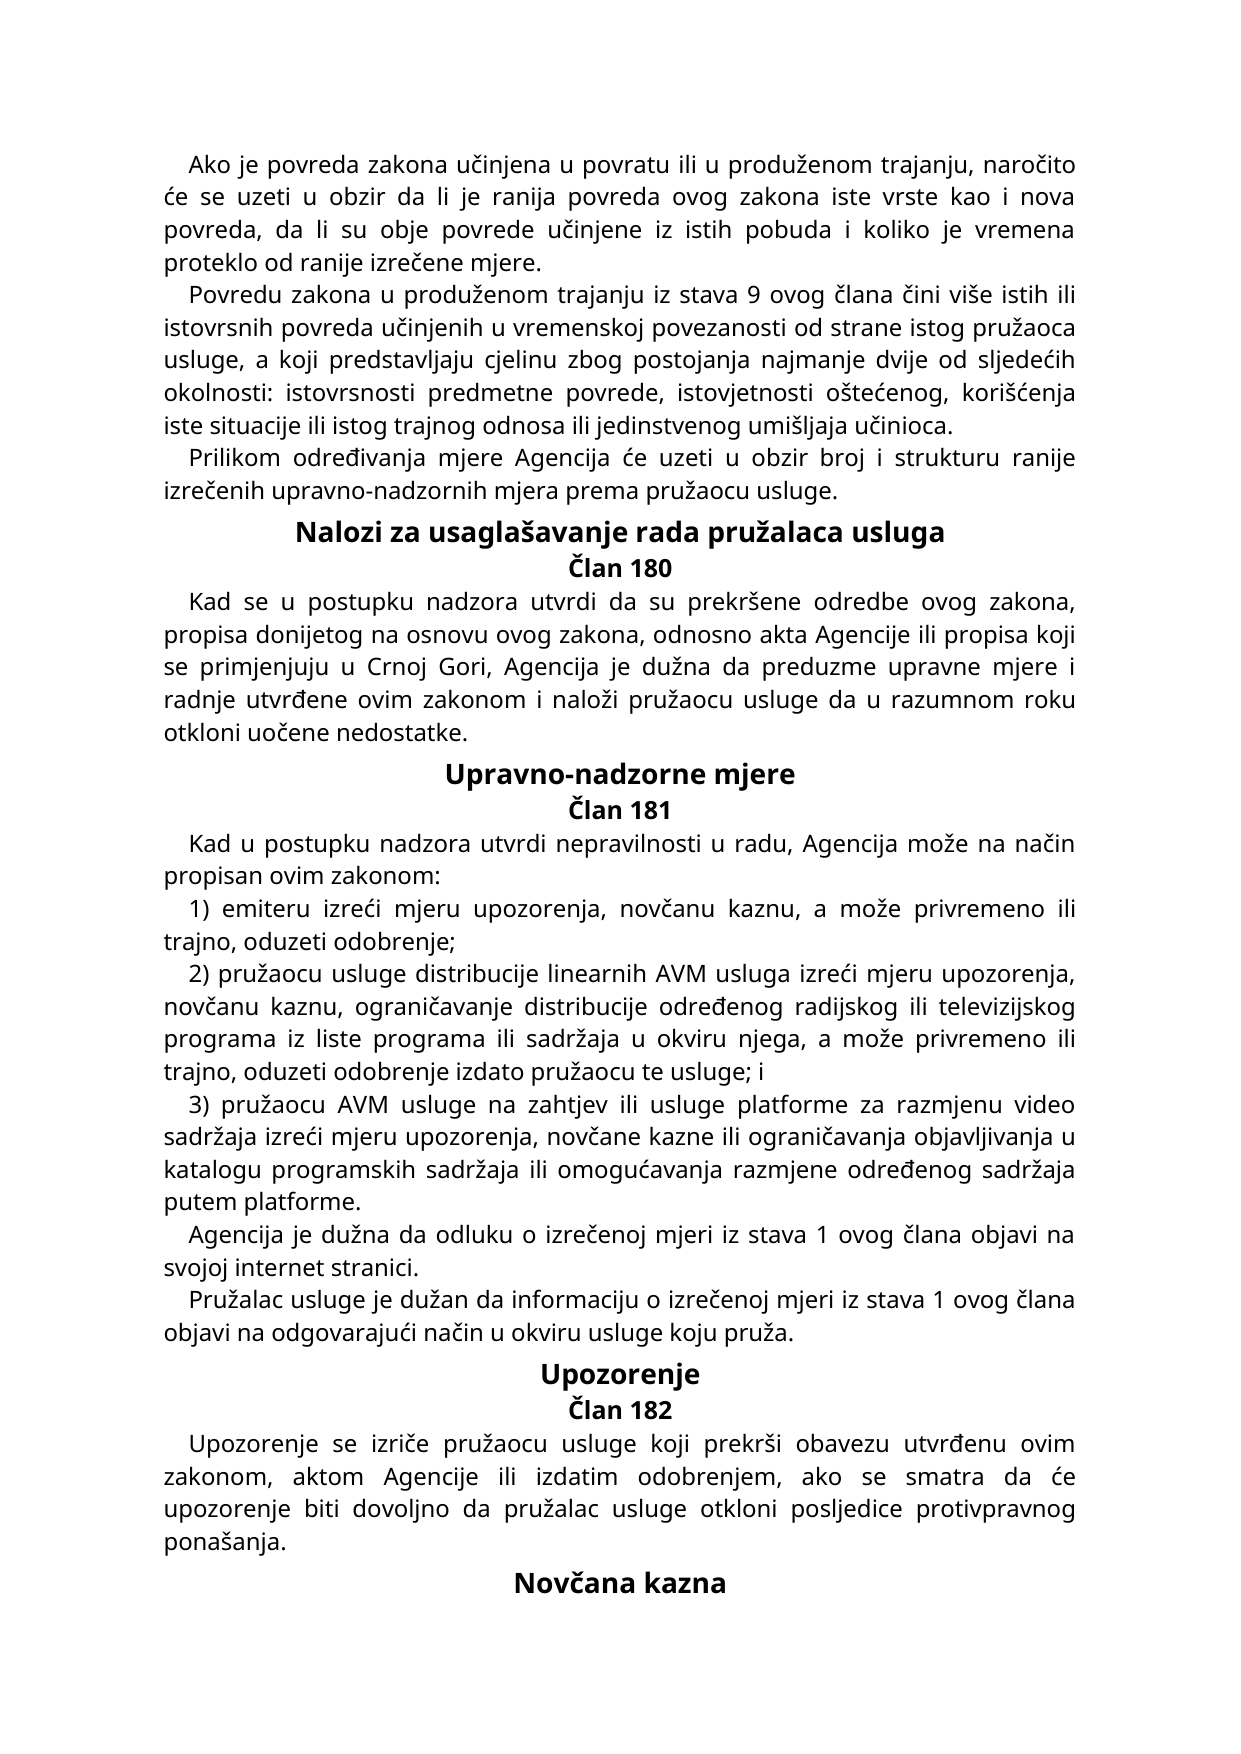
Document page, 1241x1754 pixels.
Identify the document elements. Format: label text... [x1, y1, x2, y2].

text Kad se u postupku nadzora utvrdi da su prekršene odredbe ovog zakona, propisa donijetog na osnovu ovog zakona, odnosno akta Agencije ili propisa koji se primjenjuju u Crnoj Gori, Agencija je dužna da preduzme upravne mjere i radnje utvrđene ovim zakonom i naloži pružaocu usluge da u razumnom roku otkloni uočene nedostatke. [163, 585, 1077, 748]
text Upravno-nadzorne mjere [148, 754, 1093, 792]
text Upozorenje [148, 1354, 1093, 1393]
text Povredu zakona u produženom trajanju iz stava 9 ovog člana čini više istih ili istovrsnih povreda učinjenih u vremenskoj povezanosti od strane istog pružaoca usluge, a koji predstavljaju cjelinu zbog postojanja najmanje dvije od sljedećih okolnosti: istovrsnosti predmetne povrede, istovjetnosti oštećenog, korišćenja iste situacije ili istog trajnog odnosa ili jedinstvenog umišljaja učinioca. [163, 278, 1077, 441]
text 2) pružaocu usluge distribucije linearnih AVM usluga izreći mjeru upozorenja, novčanu kaznu, ograničavanje distribucije određenog radijskog ili televizijskog programa iz liste programa ili sadržaja u okviru njega, a može privremeno ili trajno, oduzeti odobrenje izdato pružaocu te usluge; i [163, 957, 1077, 1087]
text Ako je povreda zakona učinjena u povratu ili u produženom trajanju, naročito će se uzeti u obzir da li je ranija povreda ovog zakona iste vrste kao i nova povreda, da li su obje povrede učinjene iz istih pobuda i koliko je vremena proteklo od ranije izrečene mjere. [163, 148, 1077, 278]
text Član 180 [148, 551, 1093, 585]
text Agencija je dužna da odluku o izrečenoj mjeri iz stava 1 ovog člana objavi na svojoj internet stranici. [163, 1218, 1077, 1283]
text Član 181 [148, 792, 1093, 827]
text Pružalac usluge je dužan da informaciju o izrečenoj mjeri iz stava 1 ovog člana objavi na odgovarajući način u okviru usluge koju pruža. [163, 1283, 1077, 1348]
text Prilikom određivanja mjere Agencija će uzeti u obzir broj i strukturu ranije izrečenih upravno-nadzornih mjera prema pružaocu usluge. [163, 441, 1077, 506]
text 1) emiteru izreći mjeru upozorenja, novčanu kaznu, a može privremeno ili trajno, oduzeti odobrenje; [163, 892, 1077, 957]
text Nalozi za usaglašavanje rada pružalaca usluga [148, 512, 1093, 551]
text Novčana kazna [148, 1563, 1093, 1602]
text Član 182 [148, 1393, 1093, 1427]
text 3) pružaocu AVM usluge na zahtjev ili usluge platforme za razmjenu video sadržaja izreći mjeru upozorenja, novčane kazne ili ograničavanja objavljivanja u katalogu programskih sadržaja ili omogućavanja razmjene određenog sadržaja putem platforme. [163, 1087, 1077, 1218]
text Upozorenje se izriče pružaocu usluge koji prekrši obavezu utvrđenu ovim zakonom, aktom Agencije ili izdatim odobrenjem, ako se smatra da će upozorenje biti dovoljno da pružalac usluge otkloni posljedice protivpravnog ponašanja. [163, 1427, 1077, 1557]
text Kad u postupku nadzora utvrdi nepravilnosti u radu, Agencija može na način propisan ovim zakonom: [163, 827, 1077, 892]
